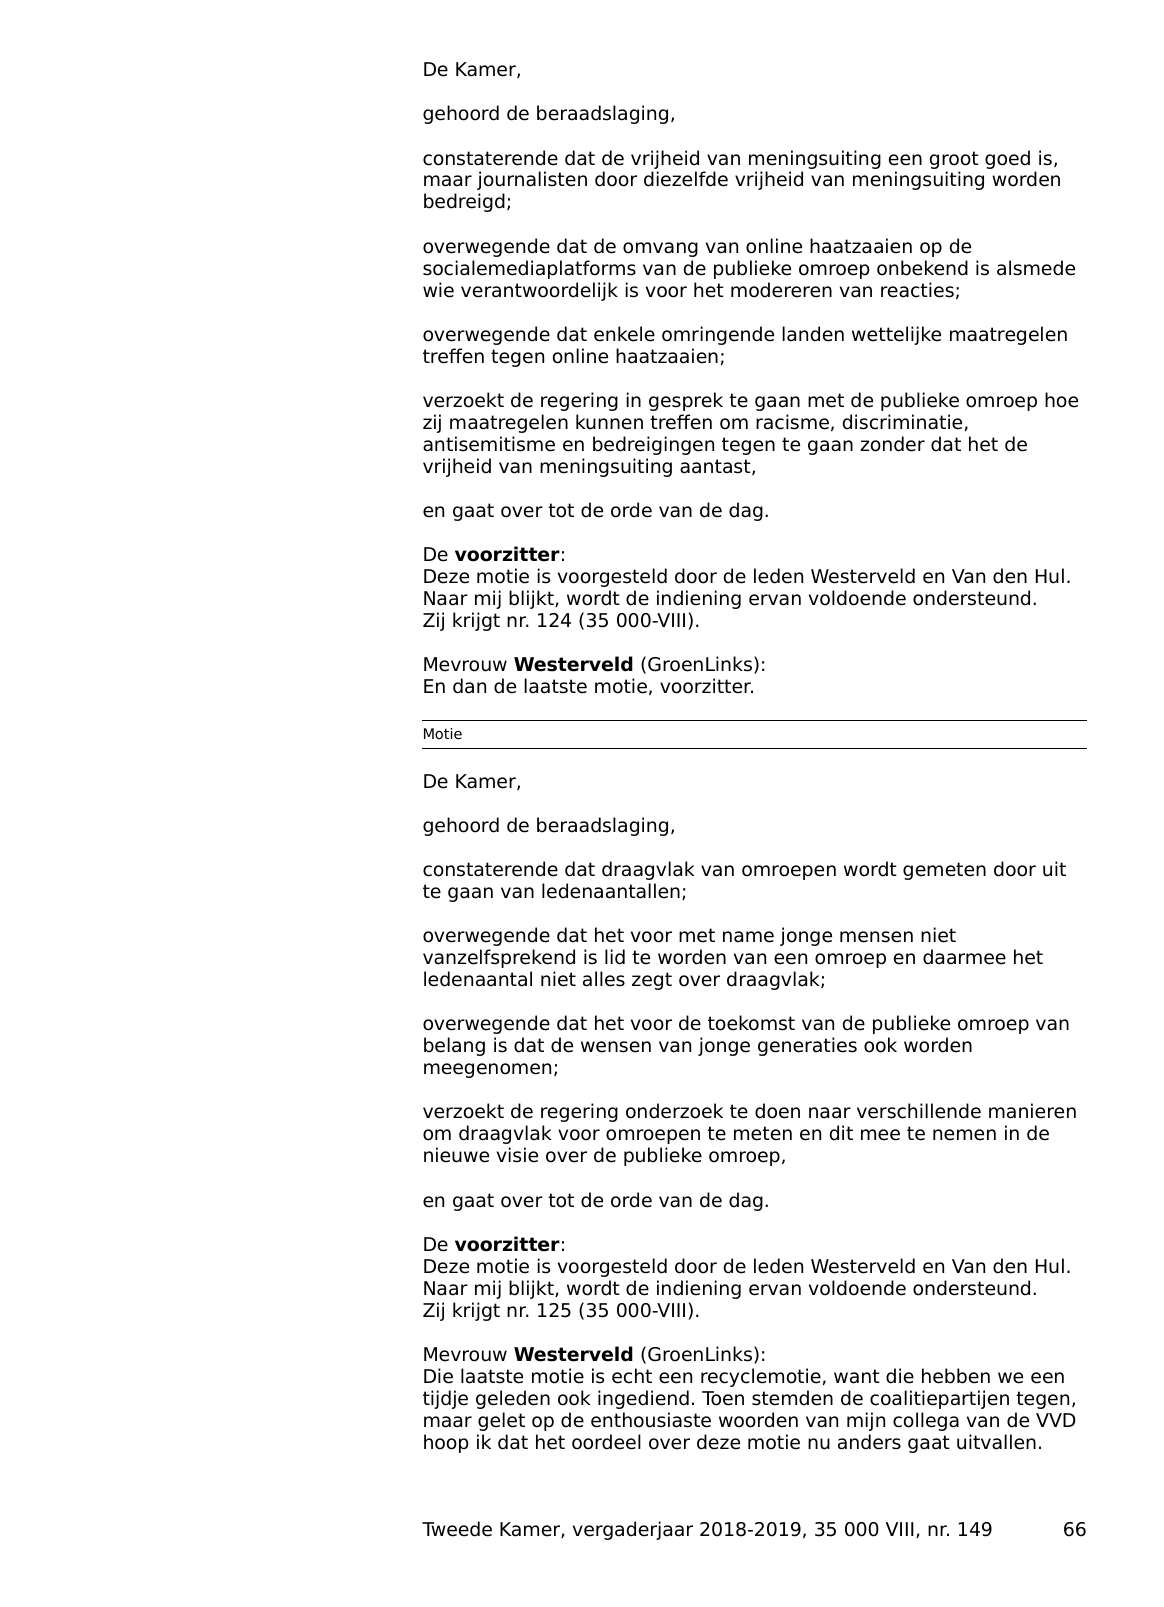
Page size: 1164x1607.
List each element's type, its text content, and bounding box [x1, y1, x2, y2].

text De Kamer, [422, 59, 1087, 81]
text Mevrouw Westerveld (GroenLinks): [422, 654, 1087, 676]
text Deze motie is voorgesteld door de leden Westerveld en Van den Hul. Naar mij blijkt, wordt de indiening ervan voldoende ondersteund. [422, 566, 1087, 610]
text Zij krijgt nr. 124 (35 000-VIII). [422, 610, 1087, 632]
text overwegende dat het voor met name jonge mensen niet vanzelfsprekend is lid te worden van een omroep en daarmee het ledenaantal niet alles zegt over draagvlak; [422, 925, 1087, 991]
text verzoekt de regering onderzoek te doen naar verschillende manieren om draagvlak voor omroepen te meten en dit mee te nemen in de nieuwe visie over de publieke omroep, [422, 1101, 1087, 1167]
table_header Motie [422, 721, 1087, 747]
text Zij krijgt nr. 125 (35 000-VIII). [422, 1299, 1087, 1322]
text overwegende dat de omvang van online haatzaaien op de socialemediaplatforms van de publieke omroep onbekend is alsmede wie verantwoordelijk is voor het modereren van reacties; [422, 236, 1087, 301]
text gehoord de beraadslaging, [422, 815, 1087, 837]
text overwegende dat het voor de toekomst van de publieke omroep van belang is dat de wensen van jonge generaties ook worden meegenomen; [422, 1013, 1087, 1079]
text verzoekt de regering in gesprek te gaan met de publieke omroep hoe zij maatregelen kunnen treffen om racisme, discriminatie, antisemitisme en bedreigingen tegen te gaan zonder dat het de vrijheid van meningsuiting aantast, [422, 390, 1087, 478]
text constaterende dat de vrijheid van meningsuiting een groot goed is, maar journalisten door diezelfde vrijheid van meningsuiting worden bedreigd; [422, 147, 1087, 213]
text en gaat over tot de orde van de dag. [422, 500, 1087, 522]
text En dan de laatste motie, voorzitter. [422, 676, 1087, 698]
text Deze motie is voorgesteld door de leden Westerveld en Van den Hul. Naar mij blijkt, wordt de indiening ervan voldoende ondersteund. [422, 1256, 1087, 1299]
text De voorzitter: [422, 544, 1087, 566]
text gehoord de beraadslaging, [422, 103, 1087, 125]
text overwegende dat enkele omringende landen wettelijke maatregelen treffen tegen online haatzaaien; [422, 324, 1087, 368]
text Die laatste motie is echt een recyclemotie, want die hebben we een tijdje geleden ook ingediend. Toen stemden de coalitiepartijen tegen, maar gelet op de enthousiaste woorden van mijn collega van de VVD hoop ik dat het oordeel over deze motie nu anders gaat uitvallen. [422, 1366, 1087, 1454]
text De Kamer, [422, 771, 1087, 793]
text Mevrouw Westerveld (GroenLinks): [422, 1344, 1087, 1366]
text en gaat over tot de orde van de dag. [422, 1189, 1087, 1211]
text constaterende dat draagvlak van omroepen wordt gemeten door uit te gaan van ledenaantallen; [422, 859, 1087, 903]
text De voorzitter: [422, 1234, 1087, 1256]
